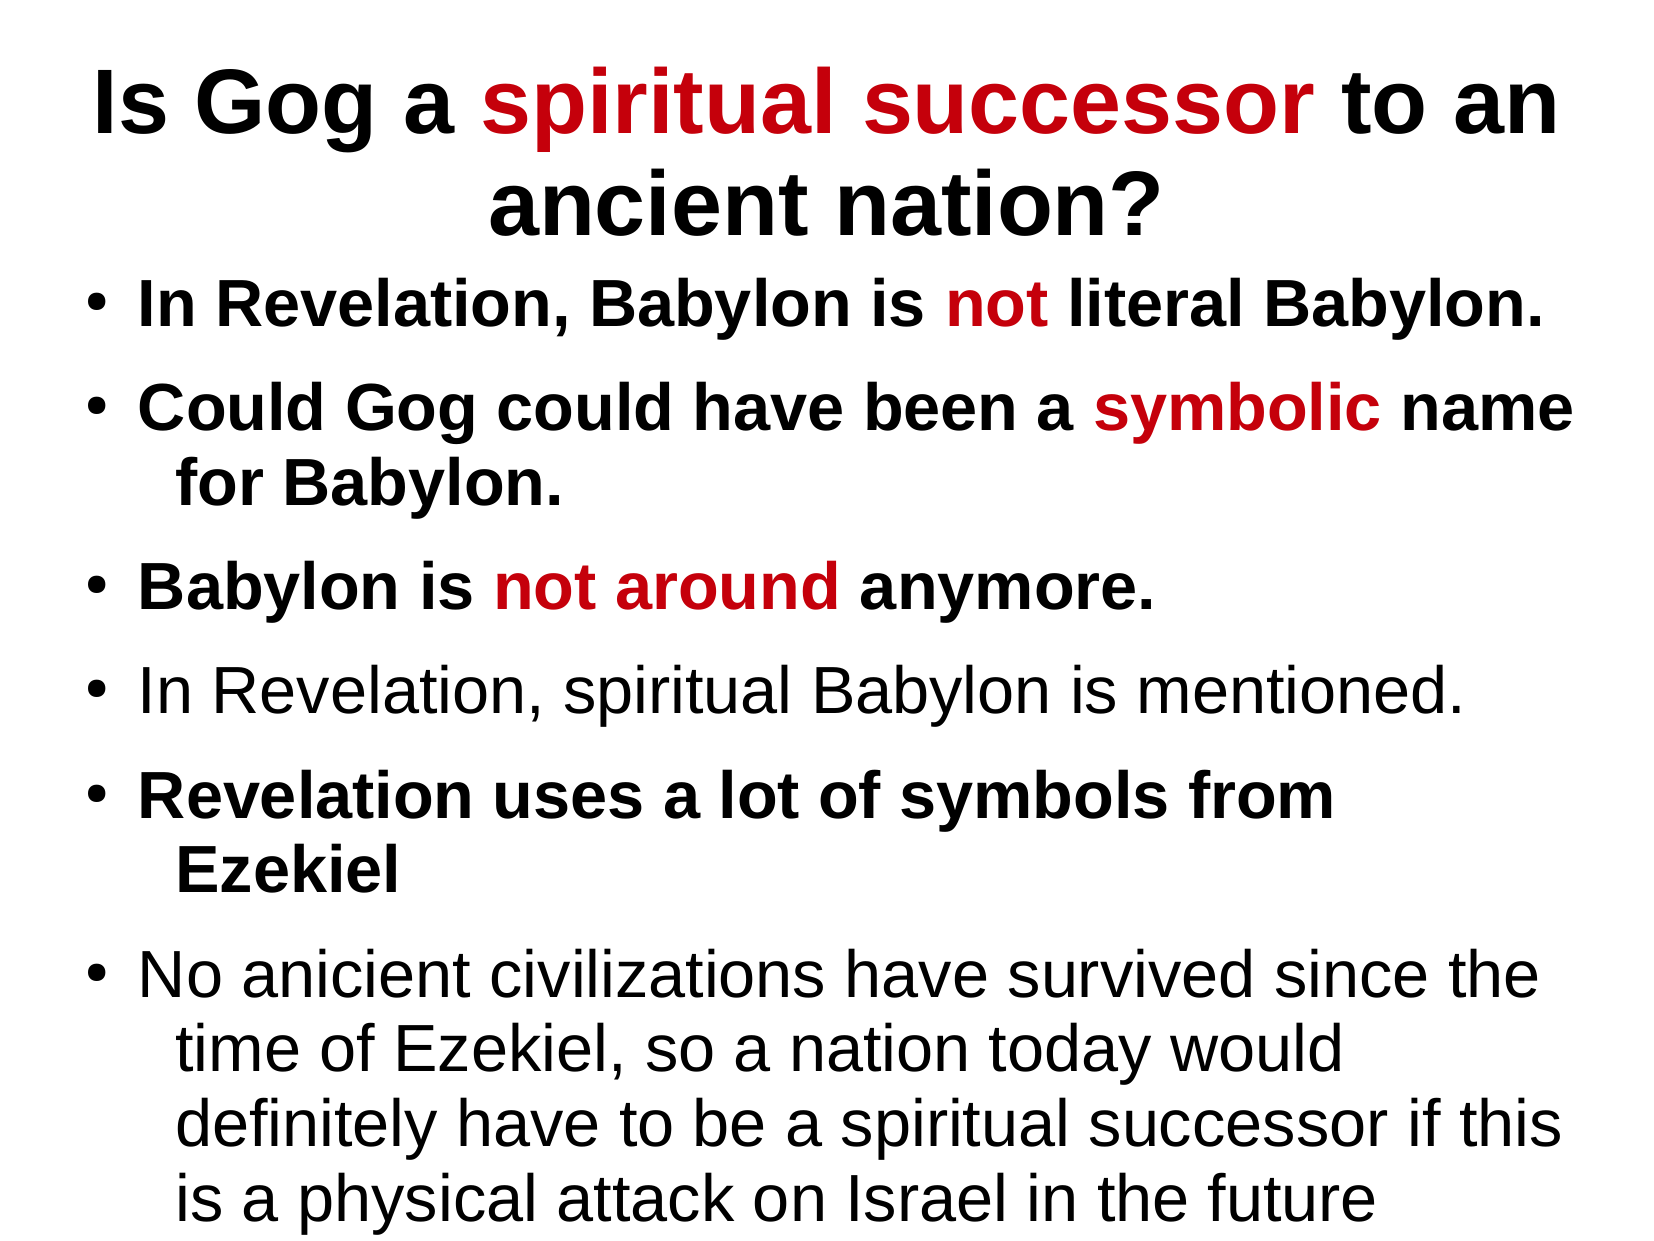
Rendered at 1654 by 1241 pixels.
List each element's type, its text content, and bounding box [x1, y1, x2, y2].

list In Revelation, Babylon is not literal Babylon. Could Gog could have been a symbolic name for Babylon. Babylon is not around anymore. In Revelation, spiritual Babylon is mentioned. Revelation uses a lot of symbols from Ezekiel No anicient civilizations have survived since the time of Ezekiel, so a nation today would definitely have to be a spiritual successor if this is a physical attack on Israel in the future [29, 265, 1577, 1241]
title Is Gog a spiritual successor to an ancient nation? [82, 49, 1571, 257]
